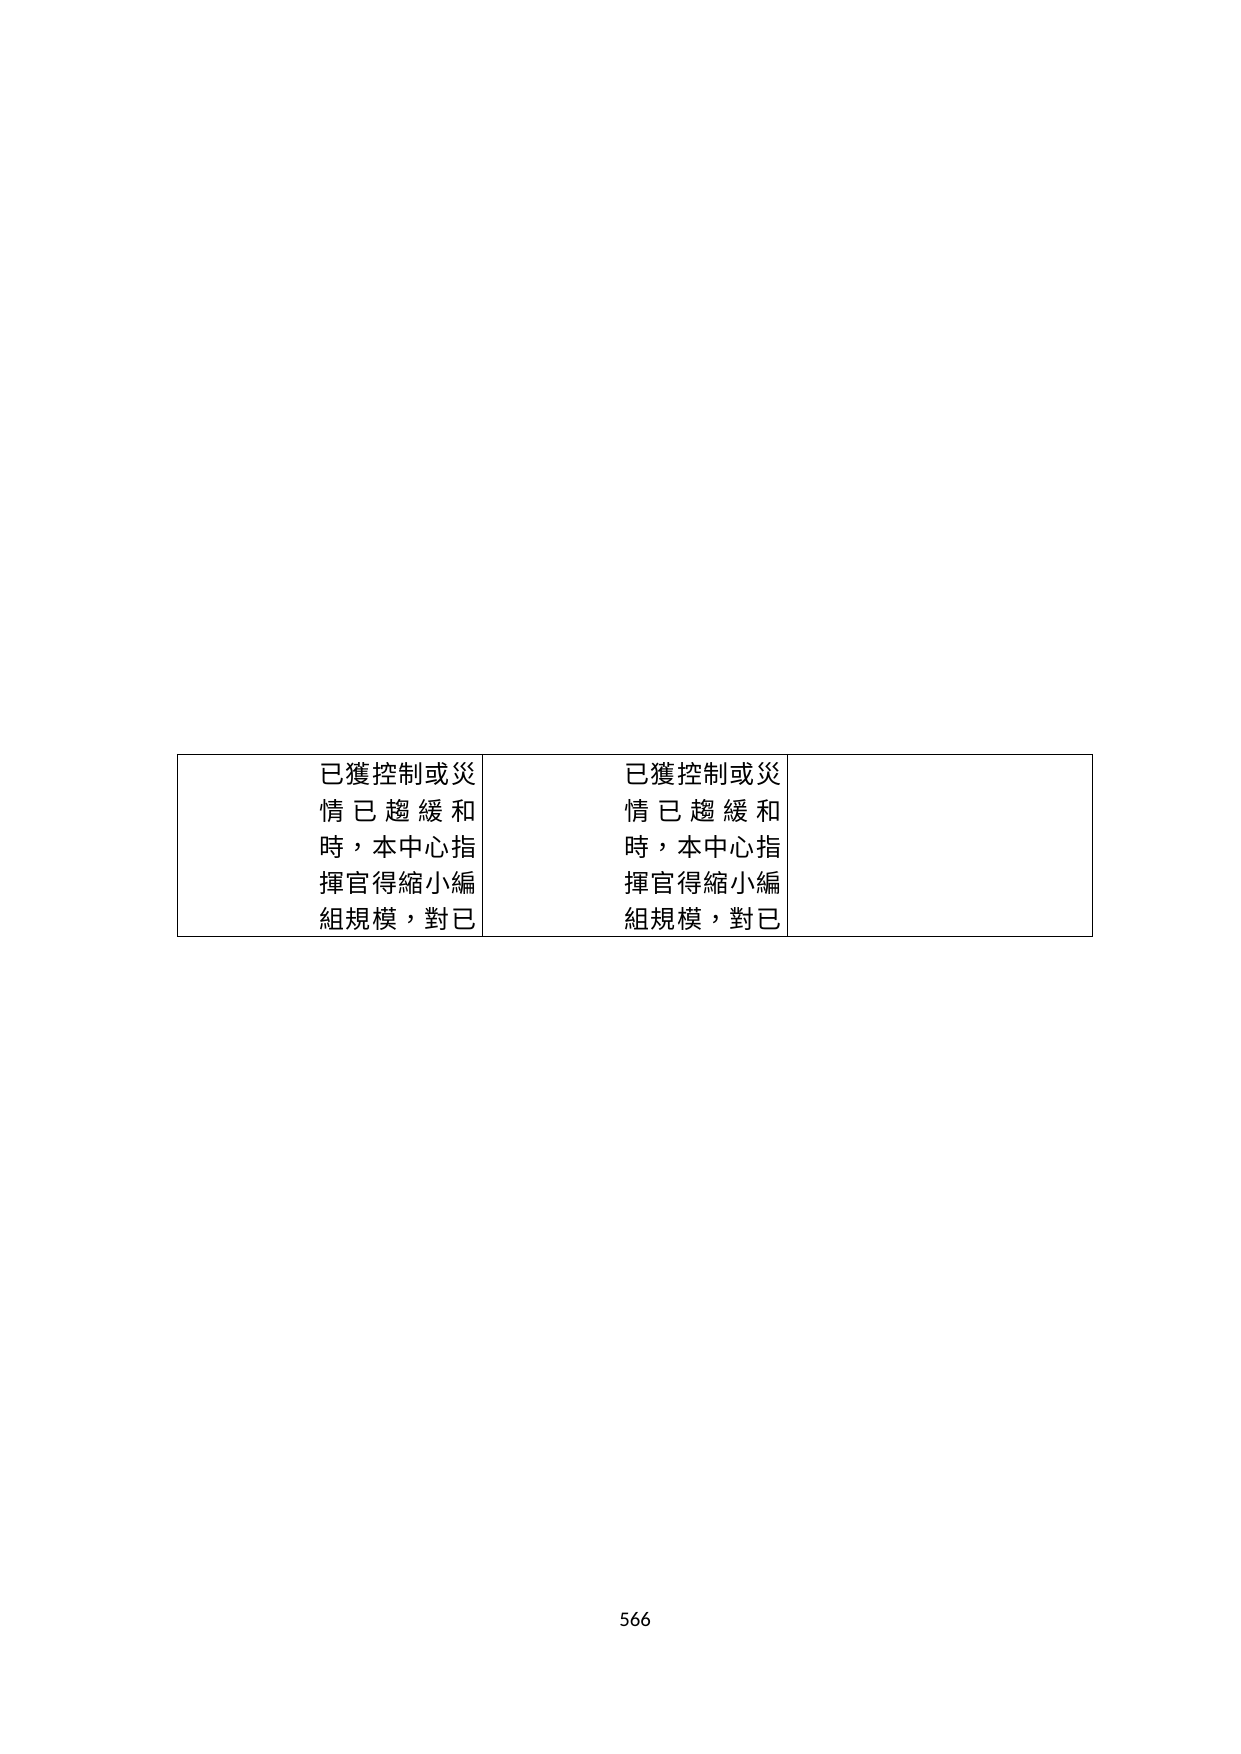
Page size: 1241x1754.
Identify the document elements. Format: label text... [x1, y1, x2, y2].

table_cell 已獲控制或災情已趨緩和時，本中心指揮官得縮小編組規模，對已 [178, 755, 482, 936]
table_cell 已獲控制或災情已趨緩和時，本中心指揮官得縮小編組規模，對已 [483, 755, 787, 936]
table_cell [788, 755, 1092, 936]
